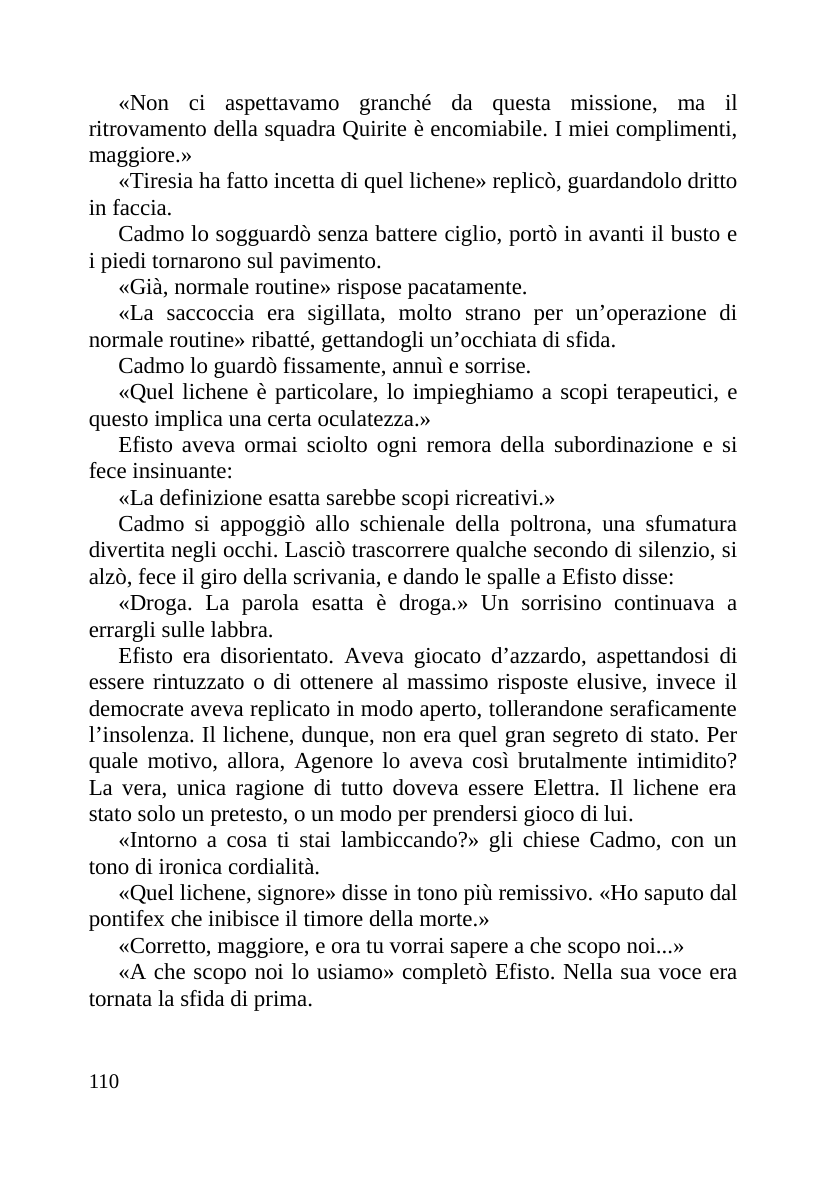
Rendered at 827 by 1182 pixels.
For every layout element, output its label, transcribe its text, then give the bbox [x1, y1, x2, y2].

text «Non ci aspettavamo granché da questa missione, ma il ritrovamento della squadra Quirite è encomiabile. I miei complimenti, maggiore.» [88, 88, 738, 168]
text «Quel lichene, signore» disse in tono più remissivo. «Ho saputo dal pontifex che inibisce il timore della morte.» [88, 879, 738, 932]
text Cadmo si appoggiò allo schienale della poltrona, una sfumatura divertita negli occhi. Lasciò trascorrere qualche secondo di silenzio, si alzò, fece il giro della scrivania, e dando le spalle a Efisto disse: [88, 510, 738, 589]
text «Intorno a cosa ti stai lambiccando?» gli chiese Cadmo, con un tono di ironica cordialità. [88, 826, 738, 879]
text Cadmo lo guardò fissamente, annuì e sorrise. [88, 352, 738, 378]
text «La definizione esatta sarebbe scopi ricreativi.» [88, 484, 738, 510]
text «La saccoccia era sigillata, molto strano per un’operazione di normale routine» ribatté, gettandogli un’occhiata di sfida. [88, 299, 738, 352]
text «Già, normale routine» rispose pacatamente. [88, 273, 738, 299]
text Efisto aveva ormai sciolto ogni remora della subordinazione e si fece insinuante: [88, 431, 738, 484]
text «A che scopo noi lo usiamo» completò Efisto. Nella sua voce era tornata la sfida di prima. [88, 958, 738, 1011]
text Efisto era disorientato. Aveva giocato d’azzardo, aspettandosi di essere rintuzzato o di ottenere al massimo risposte elusive, invece il democrate aveva replicato in modo aperto, tollerandone seraficamente l’insolenza. Il lichene, dunque, non era quel gran segreto di stato. Per quale motivo, allora, Agenore lo aveva così brutalmente intimidito? La vera, unica ragione di tutto doveva essere Elettra. Il lichene era stato solo un pretesto, o un modo per prendersi gioco di lui. [88, 642, 738, 826]
text «Tiresia ha fatto incetta di quel lichene» replicò, guardandolo dritto in faccia. [88, 168, 738, 220]
text «Corretto, maggiore, e ora tu vorrai sapere a che scopo noi...» [88, 932, 738, 958]
text «Droga. La parola esatta è droga.» Un sorrisino continuava a errargli sulle labbra. [88, 589, 738, 642]
text «Quel lichene è particolare, lo impieghiamo a scopi terapeutici, e questo implica una certa oculatezza.» [88, 378, 738, 431]
text Cadmo lo sogguardò senza battere ciglio, portò in avanti il busto e i piedi tornarono sul pavimento. [88, 220, 738, 273]
